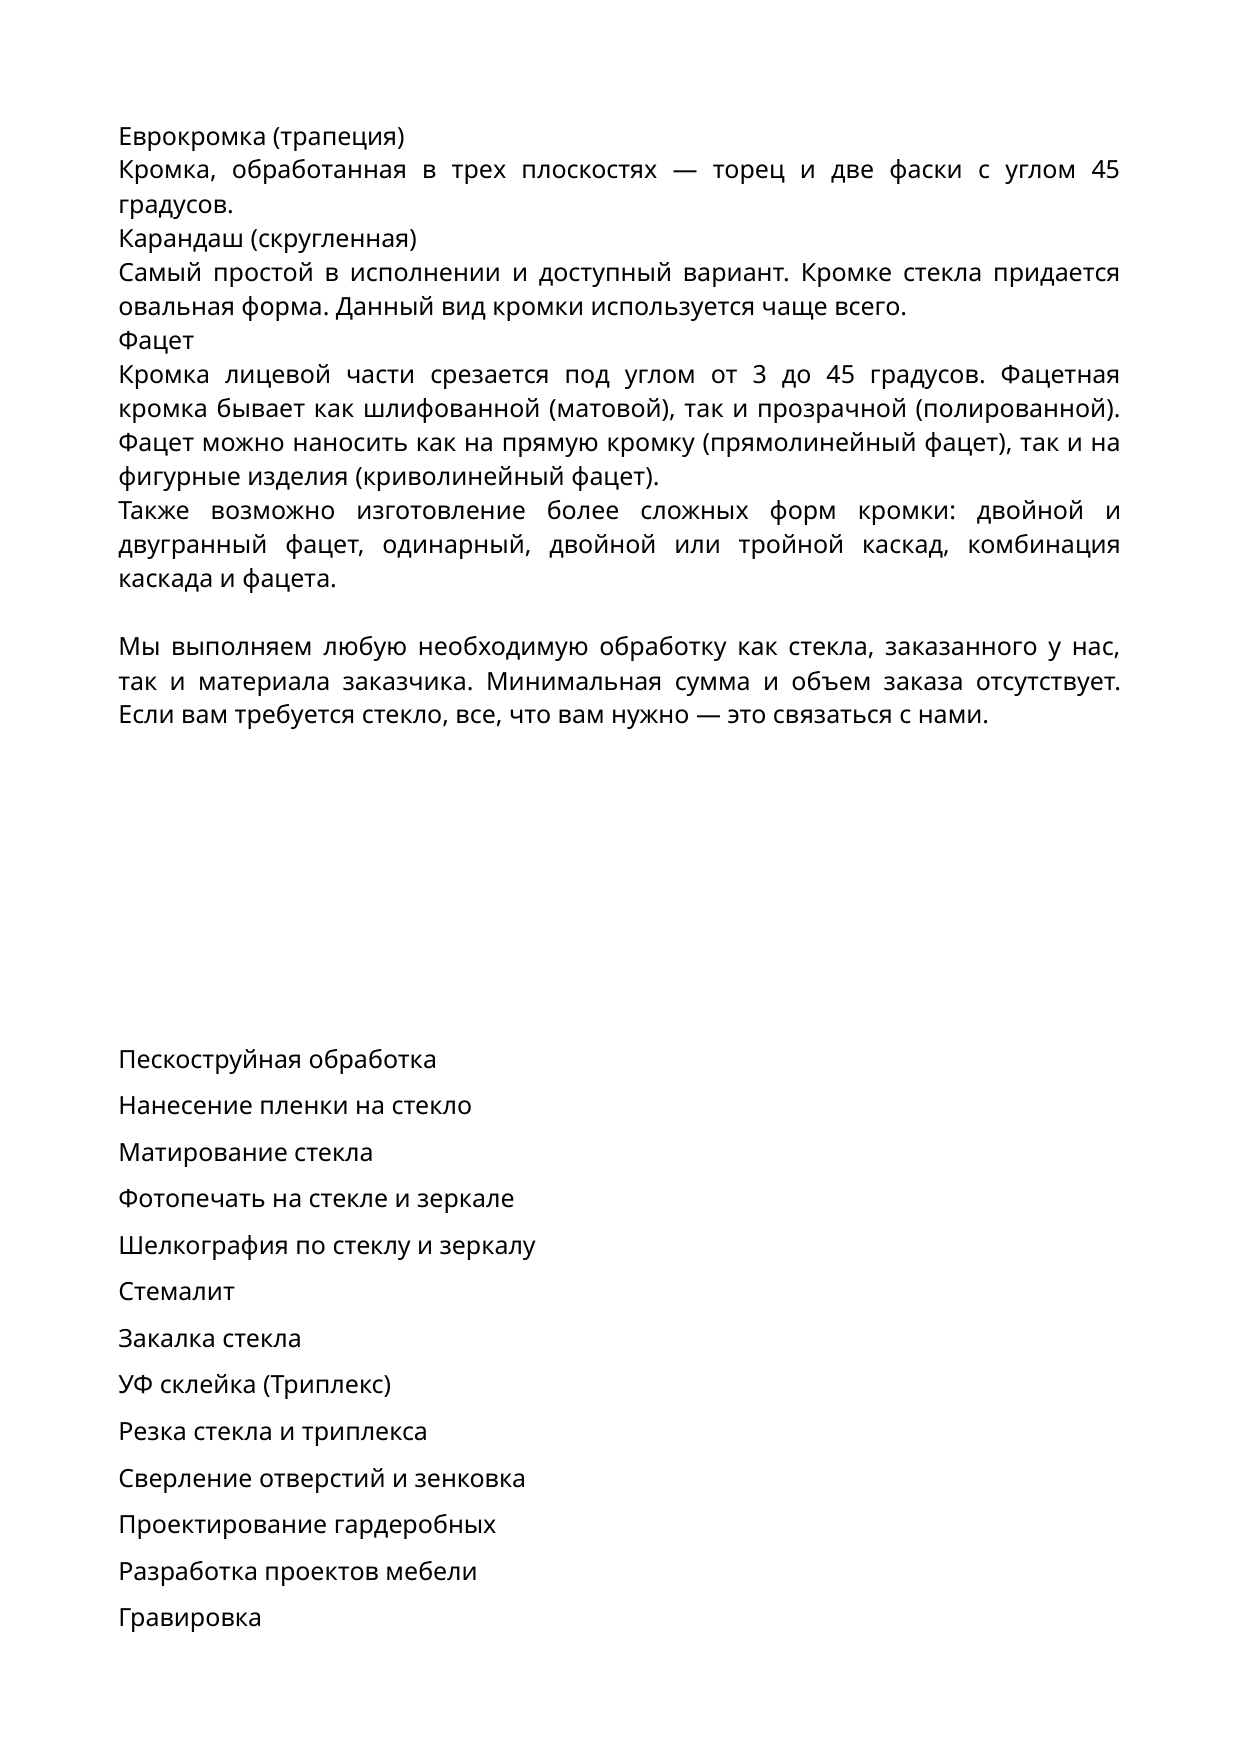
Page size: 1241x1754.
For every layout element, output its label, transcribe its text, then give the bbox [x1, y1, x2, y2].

text Матирование стекла [118, 1134, 1122, 1168]
text Нанесение пленки на стекло [118, 1088, 1122, 1122]
text Закалка стекла [118, 1321, 1122, 1355]
text Пескоструйная обработка [118, 1041, 1122, 1075]
text Фотопечать на стекле и зеркале [118, 1181, 1122, 1215]
text Шелкография по стеклу и зеркалу [118, 1227, 1122, 1262]
text Разработка проектов мебели [118, 1553, 1122, 1587]
text Самый простой в исполнении и доступный вариант. Кромке стекла придается овальная форма. Данный вид кромки используется чаще всего. [118, 254, 1122, 322]
text Кромка, обработанная в трех плоскостях — торец и две фаски с углом 45 градусов. [118, 152, 1122, 220]
text Кромка лицевой части срезается под углом от 3 до 45 градусов. Фацетная кромка бывает как шлифованной (матовой), так и прозрачной (полированной). Фацет можно наносить как на прямую кромку (прямолинейный фацет), так и на фигурные изделия (криволинейный фацет). [118, 357, 1122, 493]
text Проектирование гардеробных [118, 1507, 1122, 1541]
text Также возможно изготовление более сложных форм кромки: двойной и двугранный фацет, одинарный, двойной или тройной каскад, комбинация каскада и фацета. [118, 493, 1122, 595]
text Стемалит [118, 1274, 1122, 1308]
text Карандаш (скругленная) [118, 220, 1122, 254]
text Резка стекла и триплекса [118, 1414, 1122, 1448]
text Фацет [118, 322, 1122, 357]
text Мы выполняем любую необходимую обработку как стекла, заказанного у нас, так и материала заказчика. Минимальная сумма и объем заказа отсутствует. Если вам требуется стекло, все, что вам нужно — это связаться с нами. [118, 629, 1122, 731]
text УФ склейка (Триплекс) [118, 1367, 1122, 1401]
text Еврокромка (трапеция) [118, 118, 1122, 152]
text Гравировка [118, 1600, 1122, 1634]
text Сверление отверстий и зенковка [118, 1460, 1122, 1494]
